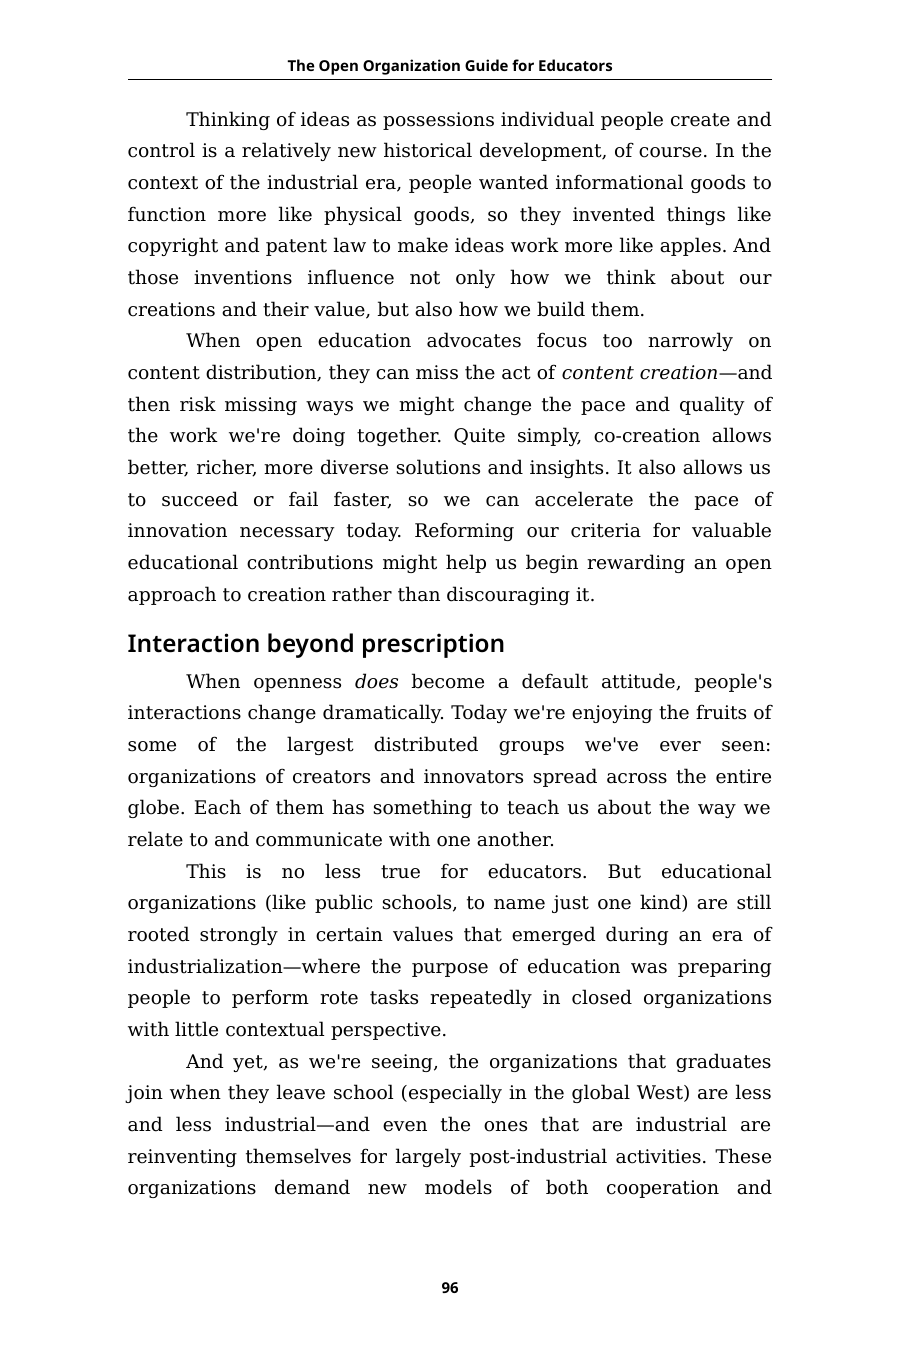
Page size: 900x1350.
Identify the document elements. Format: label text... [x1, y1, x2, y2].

text When openness does become a default attitude, people's interactions change dramatically. Today we're enjoying the fruits of some of the largest distributed groups we've ever seen: organizations of creators and innovators spread across the entire globe. Each of them has something to teach us about the way we relate to and communicate with one another. [127, 671, 772, 851]
text When open education advocates focus too narrowly on content distribution, they can miss the act of content creation—and then risk missing ways we might change the pace and quality of the work we're doing together. Quite simply, co-creation allows better, richer, more diverse solutions and insights. It also allows us to succeed or fail faster, so we can accelerate the pace of innovation necessary today. Reforming our criteria for valuable educational contributions might help us begin rewarding an open approach to creation rather than discouraging it. [127, 330, 772, 606]
subtitle Interaction beyond prescription [127, 630, 772, 658]
text This is no less true for educators. But educational organizations (like public schools, to name just one kind) are still rooted strongly in certain values that emerged during an era of industrialization—where the purpose of education was preparing people to perform rote tasks repeatedly in closed organizations with little contextual perspective. [127, 861, 772, 1041]
text Thinking of ideas as possessions individual people create and control is a relatively new historical development, of course. In the context of the industrial era, people wanted informational goods to function more like physical goods, so they invented things like copyright and patent law to make ideas work more like apples. And those inventions influence not only how we think about our creations and their value, but also how we build them. [127, 109, 772, 321]
text And yet, as we're seeing, the organizations that graduates join when they leave school (especially in the global West) are less and less industrial—and even the ones that are industrial are reinventing themselves for largely post-industrial activities. These organizations demand new models of both cooperation and [127, 1051, 772, 1199]
